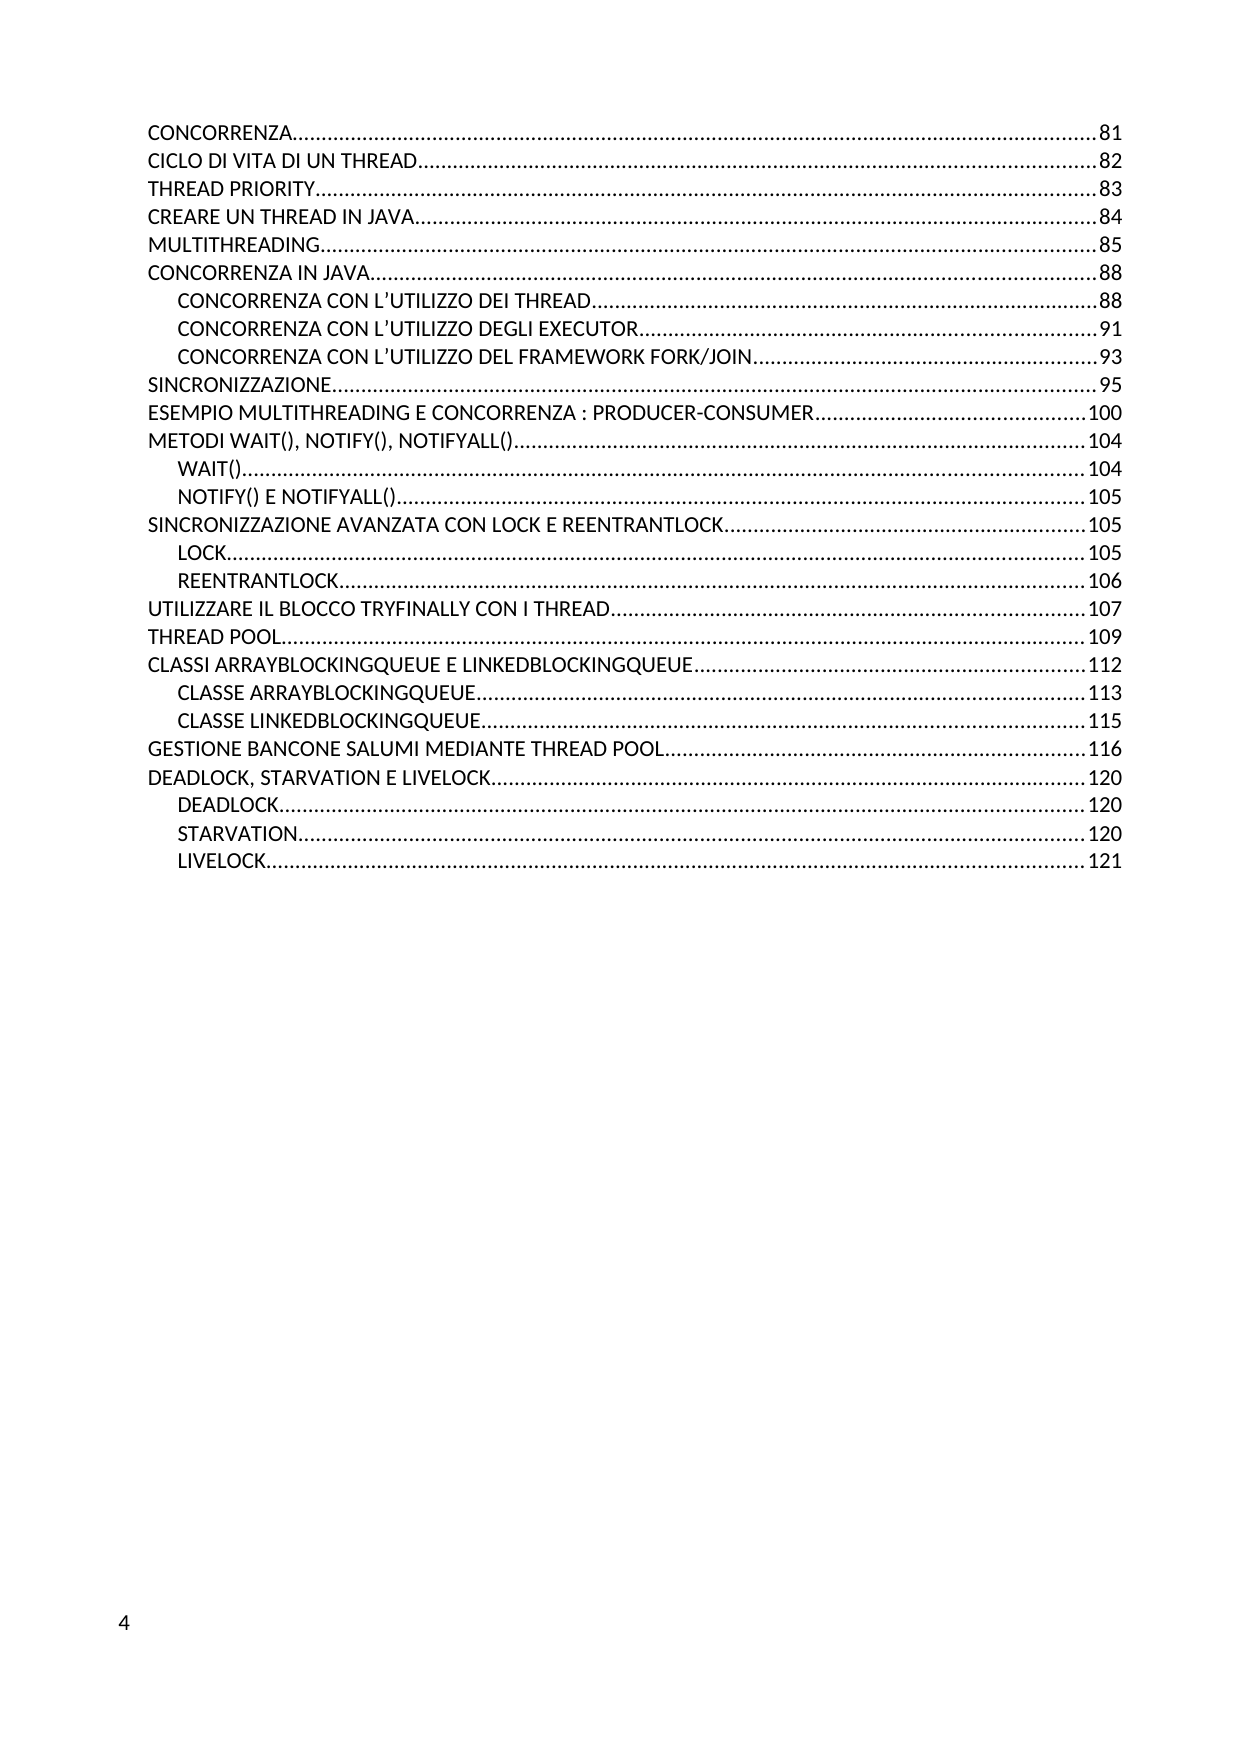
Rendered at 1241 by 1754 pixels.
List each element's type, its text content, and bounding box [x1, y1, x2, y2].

text CLASSE LINKEDBLOCKINGQUEUE 115 [177, 707, 1122, 734]
text CONCORRENZA CON L’UTILIZZO DEGLI EXECUTOR 91 [177, 314, 1122, 342]
text CONCORRENZA 81 [148, 118, 1122, 146]
text CONCORRENZA CON L’UTILIZZO DEL FRAMEWORK FORK/JOIN 93 [177, 342, 1122, 370]
text THREAD POOL 109 [148, 622, 1122, 651]
text WAIT() 104 [177, 454, 1122, 482]
text MULTITHREADING 85 [148, 230, 1122, 258]
text CONCORRENZA CON L’UTILIZZO DEI THREAD 88 [177, 286, 1122, 314]
text SINCRONIZZAZIONE AVANZATA CON LOCK E REENTRANTLOCK 105 [148, 510, 1122, 538]
text UTILIZZARE IL BLOCCO TRYFINALLY CON I THREAD 107 [148, 594, 1122, 622]
text GESTIONE BANCONE SALUMI MEDIANTE THREAD POOL 116 [148, 734, 1122, 763]
text REENTRANTLOCK 106 [177, 566, 1122, 594]
text LIVELOCK 121 [177, 847, 1122, 875]
text CLASSE ARRAYBLOCKINGQUEUE 113 [177, 678, 1122, 707]
text LOCK 105 [177, 538, 1122, 566]
text STARVATION 120 [177, 819, 1122, 847]
text DEADLOCK, STARVATION E LIVELOCK 120 [148, 763, 1122, 791]
text THREAD PRIORITY 83 [148, 174, 1122, 202]
text NOTIFY() E NOTIFYALL() 105 [177, 482, 1122, 510]
text SINCRONIZZAZIONE 95 [148, 370, 1122, 398]
text CLASSI ARRAYBLOCKINGQUEUE E LINKEDBLOCKINGQUEUE 112 [148, 651, 1122, 678]
text ESEMPIO MULTITHREADING E CONCORRENZA : PRODUCER-CONSUMER 100 [148, 398, 1122, 426]
text CICLO DI VITA DI UN THREAD 82 [148, 146, 1122, 174]
text CREARE UN THREAD IN JAVA 84 [148, 202, 1122, 230]
text METODI WAIT(), NOTIFY(), NOTIFYALL() 104 [148, 426, 1122, 454]
text CONCORRENZA IN JAVA 88 [148, 258, 1122, 286]
text DEADLOCK 120 [177, 791, 1122, 819]
